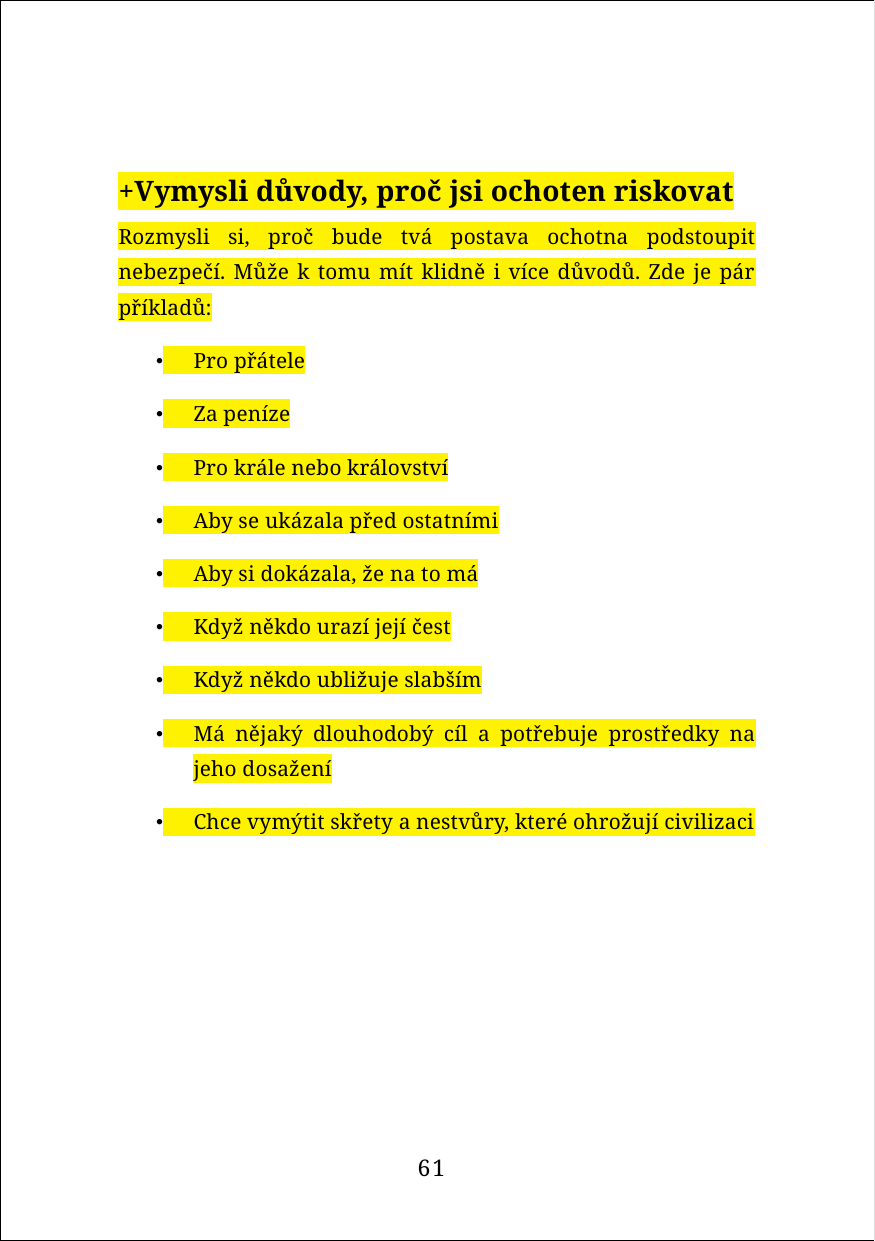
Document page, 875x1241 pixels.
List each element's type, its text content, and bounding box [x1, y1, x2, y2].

text Rozmysli si, proč bude tvá postava ochotna podstoupit nebezpečí. Může k tomu mít klidně i více důvodů. Zde je pár příkladů: [118, 222, 756, 321]
list Pro krále nebo království [156, 453, 756, 481]
list Má nějaký dlouhodobý cíl a potřebuje prostředky na jeho dosažení [156, 719, 756, 783]
subtitle +Vymysli důvody, proč jsi ochoten riskovat [118, 172, 756, 210]
list Za peníze [156, 399, 756, 428]
list Pro přátele [156, 346, 756, 374]
list Když někdo urazí její čest [156, 612, 756, 641]
list Chce vymýtit skřety a nestvůry, které ohrožují civilizaci [156, 807, 756, 836]
list Aby se ukázala před ostatními [156, 506, 756, 534]
list Aby si dokázala, že na to má [156, 559, 756, 587]
list Když někdo ubližuje slabším [156, 666, 756, 694]
